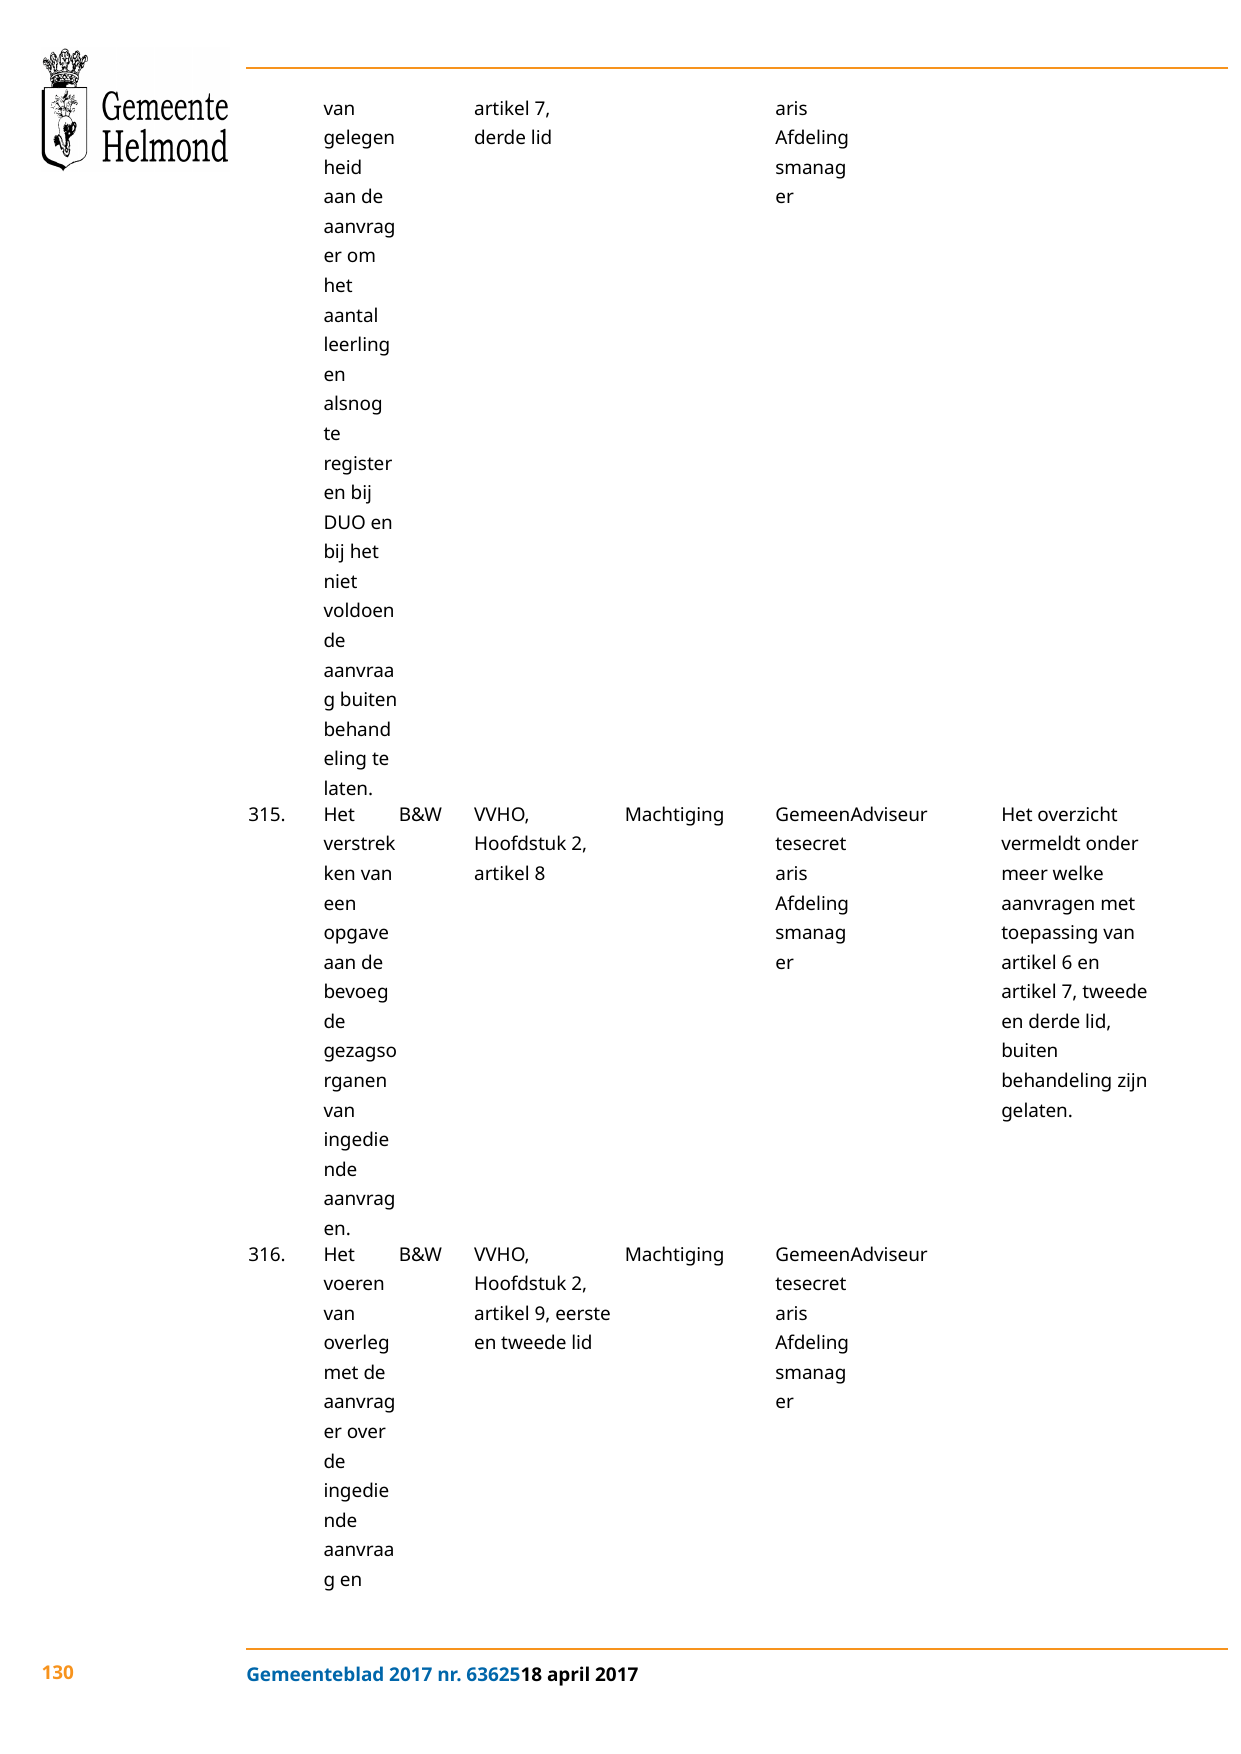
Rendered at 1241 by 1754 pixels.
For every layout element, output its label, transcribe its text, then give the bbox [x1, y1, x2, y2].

table_cell Adviseur [850, 1241, 1001, 1592]
table_cell B&W [399, 801, 474, 1241]
table_cell Het voeren van overleg met de aanvrager over de ingediende aanvraag en [323, 1241, 398, 1592]
table_cell Machtiging [625, 801, 775, 1241]
table_cell VVHO, Hoofdstuk 2, artikel 9, eerste en tweede lid [474, 1241, 624, 1592]
table_cell [1001, 1241, 1152, 1592]
table_cell [248, 95, 323, 801]
table_cell Machtiging [625, 1241, 775, 1592]
table_cell van gelegenheid aan de aanvrager om het aantal leerlingen alsnog te registeren bij DUO en bij het niet voldoen de aanvraag buiten behandeling te laten. [323, 95, 398, 801]
table_cell [625, 95, 775, 801]
table_cell Adviseur [850, 801, 1001, 1241]
table_cell [850, 95, 1001, 801]
table_cell Gemeentesecretaris Afdelingsmanager [775, 1241, 850, 1592]
table_cell 316. [248, 1241, 323, 1592]
table_cell VVHO, Hoofdstuk 2, artikel 8 [474, 801, 624, 1241]
table_cell 315. [248, 801, 323, 1241]
table_cell B&W [399, 1241, 474, 1592]
table_cell [399, 95, 474, 801]
table_cell aris Afdelingsmanager [775, 95, 850, 801]
table_cell artikel 7, derde lid [474, 95, 624, 801]
table_cell Het verstrekken van een opgave aan de bevoegde gezagsorganen van ingediende aanvragen. [323, 801, 398, 1241]
picture [41, 47, 231, 172]
table_cell Gemeentesecretaris Afdelingsmanager [775, 801, 850, 1241]
table_cell Het overzicht vermeldt onder meer welke aanvragen met toepassing van artikel 6 en artikel 7, tweede en derde lid, buiten behandeling zijn gelaten. [1001, 801, 1152, 1241]
table_cell [1001, 95, 1152, 801]
